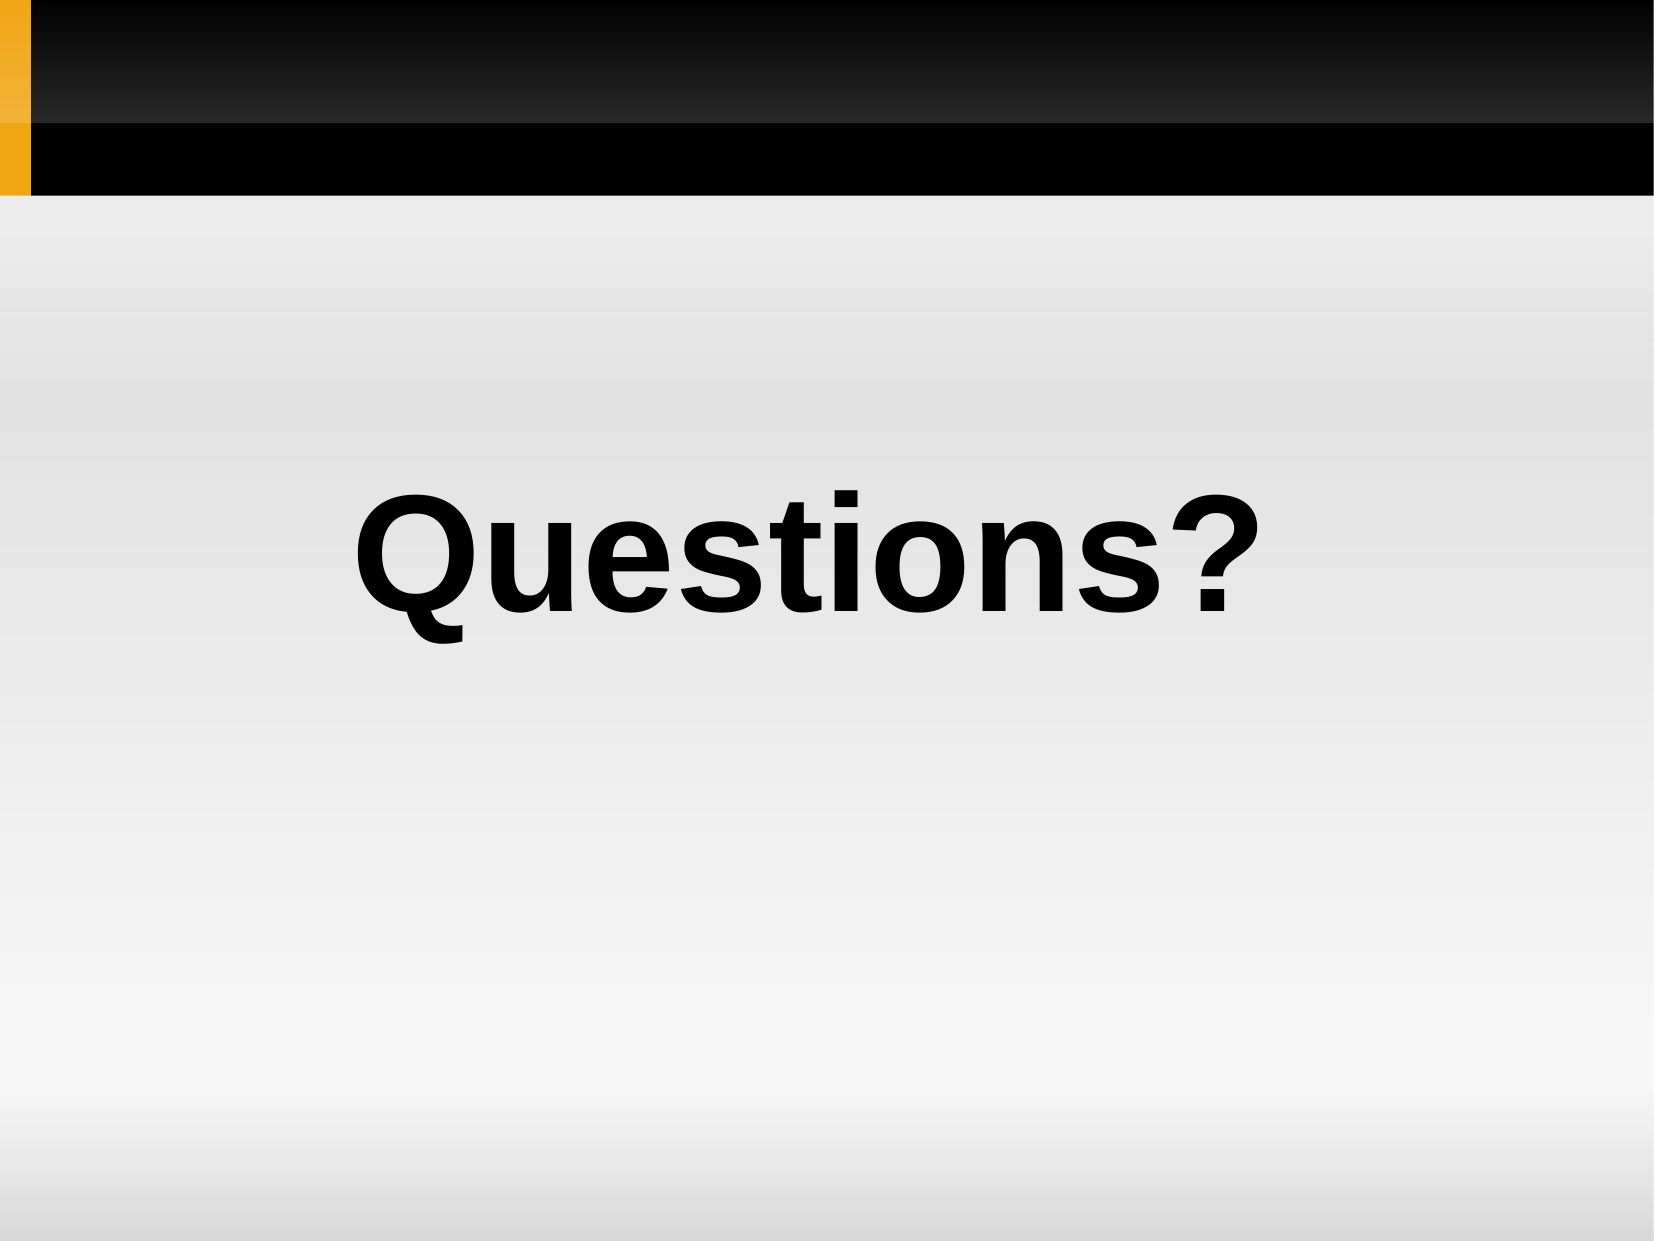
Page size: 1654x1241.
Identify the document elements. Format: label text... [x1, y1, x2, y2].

list Questions? [351, 460, 1654, 1241]
picture [0, 0, 1654, 1241]
